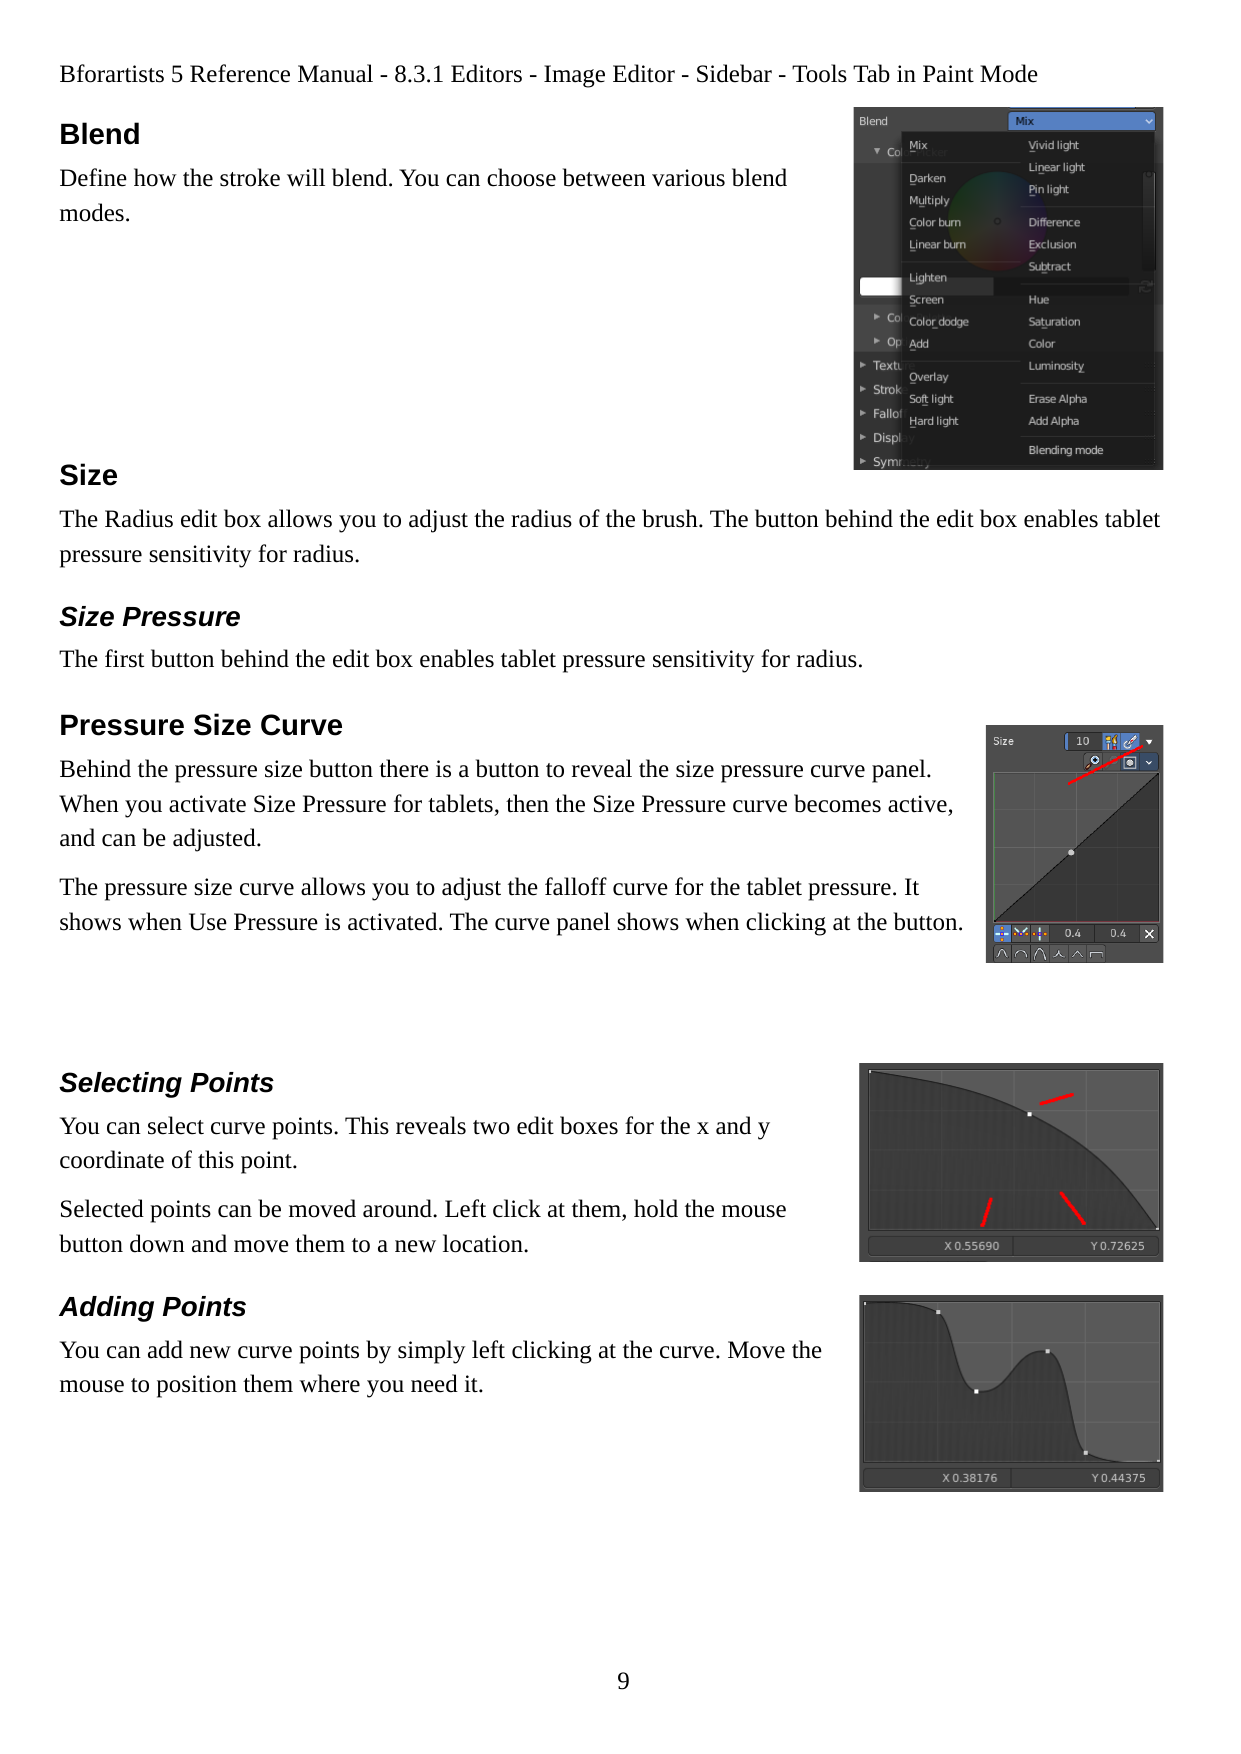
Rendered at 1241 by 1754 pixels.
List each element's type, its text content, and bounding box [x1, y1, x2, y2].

picture [859, 1063, 1164, 1262]
picture [985, 725, 1164, 963]
subtitle [1164, 117, 1181, 151]
text You can add new curve points by simply left clicking at the curve. Move the mouse to position them where you need it. [59, 1335, 859, 1398]
text You can select curve points. This reveals two edit boxes for the x and y coordinate of this point. [59, 1111, 859, 1174]
text The Radius edit box allows you to adjust the radius of the brush. The button behind the edit box enables tablet pressure sensitivity for radius. [59, 504, 1181, 567]
subtitle [1164, 1067, 1181, 1098]
text Selected points can be moved around. Left click at them, hold the mouse button down and move them to a new location. [59, 1194, 859, 1258]
text The pressure size curve allows you to adjust the falloff curve for the tablet pressure. It shows when Use Pressure is activated. The curve panel shows when clicking at the button. [59, 872, 985, 936]
picture [853, 107, 1164, 470]
subtitle Pressure Size Curve [59, 708, 1181, 742]
text The first button behind the edit box enables tablet pressure sensitivity for radius. [59, 644, 1181, 673]
text Define how the stroke will blend. You can choose between various blend modes. [59, 163, 853, 227]
picture [859, 1295, 1164, 1492]
subtitle Adding Points [59, 1291, 1181, 1322]
subtitle Blend [59, 117, 853, 151]
subtitle Size [59, 458, 1181, 492]
subtitle Selecting Points [59, 1067, 859, 1098]
subtitle Size Pressure [59, 600, 1181, 632]
text Behind the pressure size button there is a button to reveal the size pressure curve panel. When you activate Size Pressure for tablets, then the Size Pressure curve becomes active, and can be adjusted. [59, 754, 985, 852]
